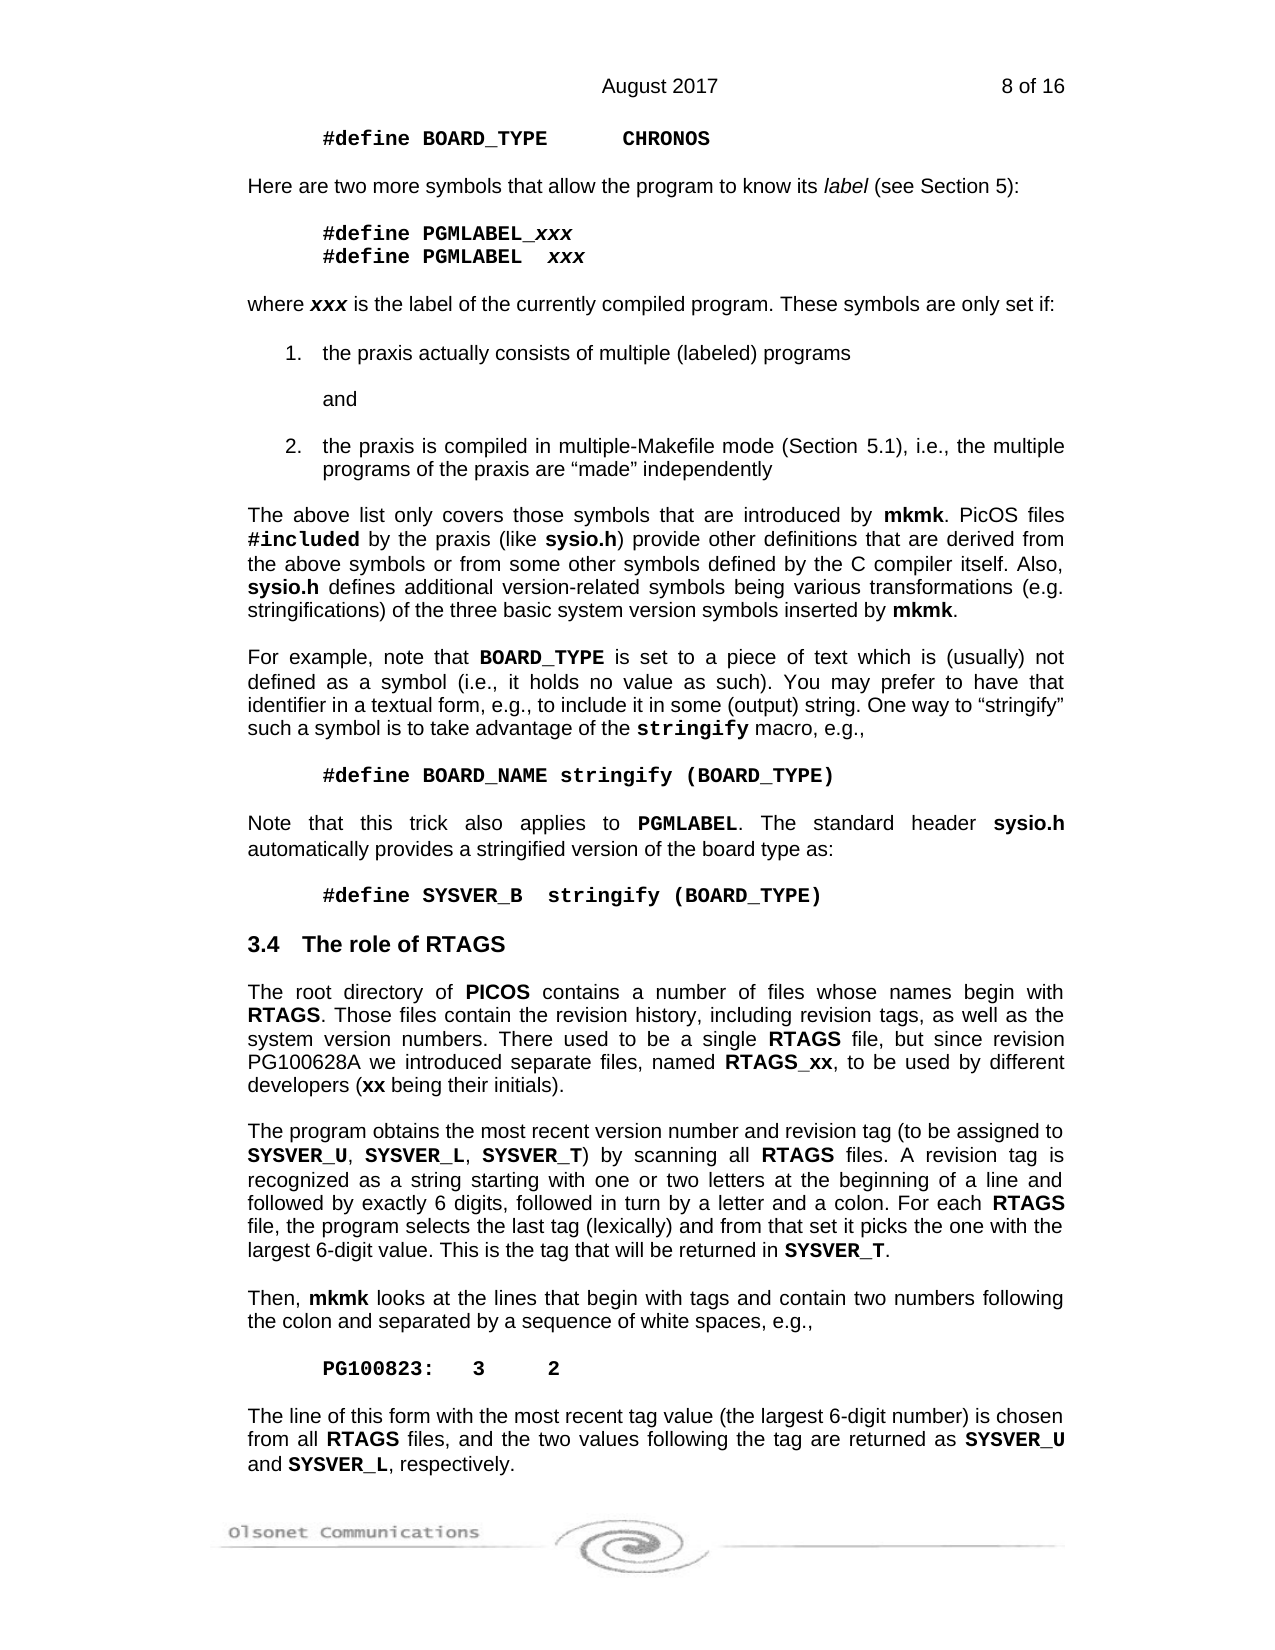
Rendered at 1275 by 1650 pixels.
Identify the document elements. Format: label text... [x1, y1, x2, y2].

text #define PGMLABEL xxx [247, 246, 1065, 270]
picture [210, 1504, 1065, 1596]
list the praxis is compiled in multiple-Makefile mode (Section 5.1), i.e., the multiple programs of the praxis are “made” independently [285, 434, 1065, 481]
text Then, mkmk looks at the lines that begin with tags and contain two numbers following the colon and separated by a sequence of white spaces, e.g., [247, 1286, 1065, 1333]
text #define BOARD_TYPE CHRONOS [247, 128, 1065, 151]
text The root directory of PICOS contains a number of files whose names begin with RTAGS. Those files contain the revision history, including revision tags, as well as the system version numbers. There used to be a single RTAGS file, but since revision PG100628A we introduced separate files, named RTAGS_xx, to be used by different developers (xx being their initials). [247, 981, 1065, 1097]
text #define BOARD_NAME stringify (BOARD_TYPE) [247, 765, 1065, 789]
text For example, note that BOARD_TYPE is set to a piece of text which is (usually) not defined as a symbol (i.e., it holds no value as such). You may prefer to have that identifier in a textual form, e.g., to include it in some (output) string. One way to “stringify” such a symbol is to take advantage of the stringify macro, e.g., [247, 645, 1065, 742]
text where xxx is the label of the currently compiled program. These symbols are only set if: [247, 293, 1065, 318]
text The line of this form with the most recent tag value (the largest 6-digit number) is chosen from all RTAGS files, and the two values following the tag are returned as SYSVER_U and SYSVER_L, respectively. [247, 1404, 1065, 1478]
text Note that this trick also applies to PGMLABEL. The standard header sysio.h automatically provides a stringified version of the board type as: [247, 812, 1065, 860]
text Here are two more symbols that allow the program to know its label (see Section 5): [247, 174, 1065, 198]
list the praxis actually consists of multiple (labeled) programs [285, 341, 1065, 364]
subtitle The role of RTAGS [247, 932, 1065, 957]
text PG100823: 3 2 [247, 1356, 1065, 1381]
text #define SYSVER_B stringify (BOARD_TYPE) [247, 883, 1065, 909]
text The above list only covers those symbols that are introduced by mkmk. PicOS files #included by the praxis (like sysio.h) provide other definitions that are derived from the above symbols or from some other symbols defined by the C compiler itself. Also, sysio.h defines additional version-related symbols being various transformations (e.g. stringifications) of the three basic system version symbols inserted by mkmk. [247, 504, 1065, 622]
text The program obtains the most recent version number and revision tag (to be assigned to SYSVER_U, SYSVER_L, SYSVER_T) by scanning all RTAGS files. A revision tag is recognized as a string starting with one or two letters at the beginning of a line and followed by exactly 6 digits, followed in turn by a letter and a colon. For each RTAGS file, the program selects the last tag (lexically) and from that set it picks the one with the largest 6-digit value. This is the tag that will be returned in SYSVER_T. [247, 1120, 1065, 1263]
list and [285, 388, 1065, 411]
text #define PGMLABEL_xxx [247, 221, 1065, 246]
